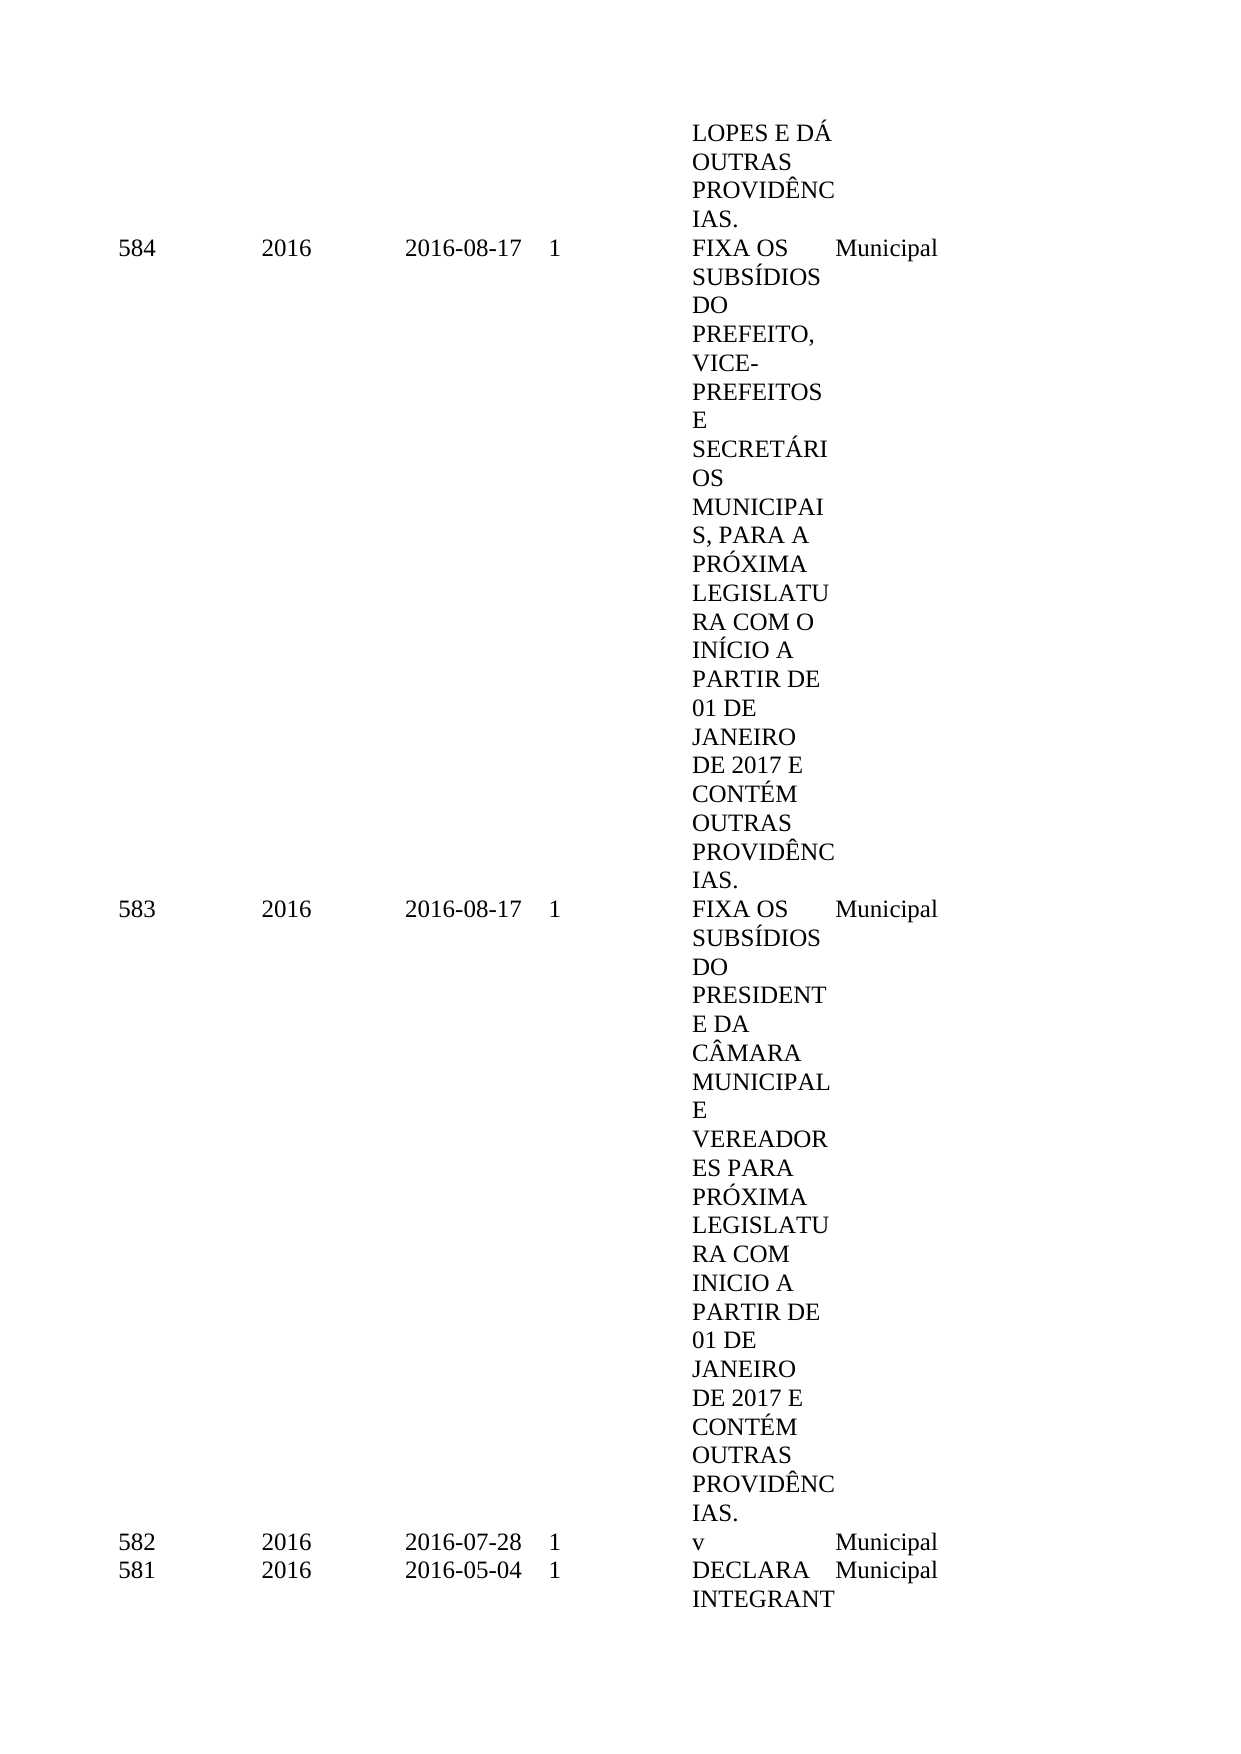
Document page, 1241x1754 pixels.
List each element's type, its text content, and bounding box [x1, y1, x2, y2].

table_cell Municipal [835, 1527, 979, 1556]
table_cell LOPES E DÁ OUTRAS PROVIDÊNCIAS. [692, 118, 835, 233]
table_cell 2016 [261, 1556, 405, 1613]
table_cell [548, 118, 692, 233]
table_cell 1 [548, 894, 692, 1527]
table_cell [979, 894, 1122, 1527]
table_cell 583 [118, 894, 261, 1527]
table_cell FIXA OS SUBSÍDIOS DO PRESIDENTE DA CÂMARA MUNICIPAL E VEREADORES PARA PRÓXIMA LEGISLATURA COM INICIO A PARTIR DE 01 DE JANEIRO DE 2017 E CONTÉM OUTRAS PROVIDÊNCIAS. [692, 894, 835, 1527]
table_cell [979, 118, 1122, 233]
table_cell 582 [118, 1527, 261, 1556]
table_cell 2016 [261, 894, 405, 1527]
table_cell [835, 118, 979, 233]
table_cell Municipal [835, 894, 979, 1527]
table_cell [261, 118, 405, 233]
table_cell 1 [548, 1527, 692, 1556]
table_cell 2016-08-17 [405, 233, 548, 894]
table_cell [979, 1527, 1122, 1556]
table_cell 2016-08-17 [405, 894, 548, 1527]
table_cell Municipal [835, 233, 979, 894]
table_cell [118, 118, 261, 233]
table_cell [979, 233, 1122, 894]
table_cell Municipal [835, 1556, 979, 1613]
table_cell 2016 [261, 1527, 405, 1556]
table_cell 2016 [261, 233, 405, 894]
table_cell 2016-05-04 [405, 1556, 548, 1613]
table_cell [405, 118, 548, 233]
table_cell [979, 1556, 1122, 1613]
table_cell 1 [548, 1556, 692, 1613]
table_cell 1 [548, 233, 692, 894]
table_cell FIXA OS SUBSÍDIOS DO PREFEITO, VICE-PREFEITOS E SECRETÁRIOS MUNICIPAIS, PARA A PRÓXIMA LEGISLATURA COM O INÍCIO A PARTIR DE 01 DE JANEIRO DE 2017 E CONTÉM OUTRAS PROVIDÊNCIAS. [692, 233, 835, 894]
table_cell v [692, 1527, 835, 1556]
table_cell 2016-07-28 [405, 1527, 548, 1556]
table_cell 581 [118, 1556, 261, 1613]
table_cell DECLARA INTEGRANT [692, 1556, 835, 1613]
table_cell 584 [118, 233, 261, 894]
